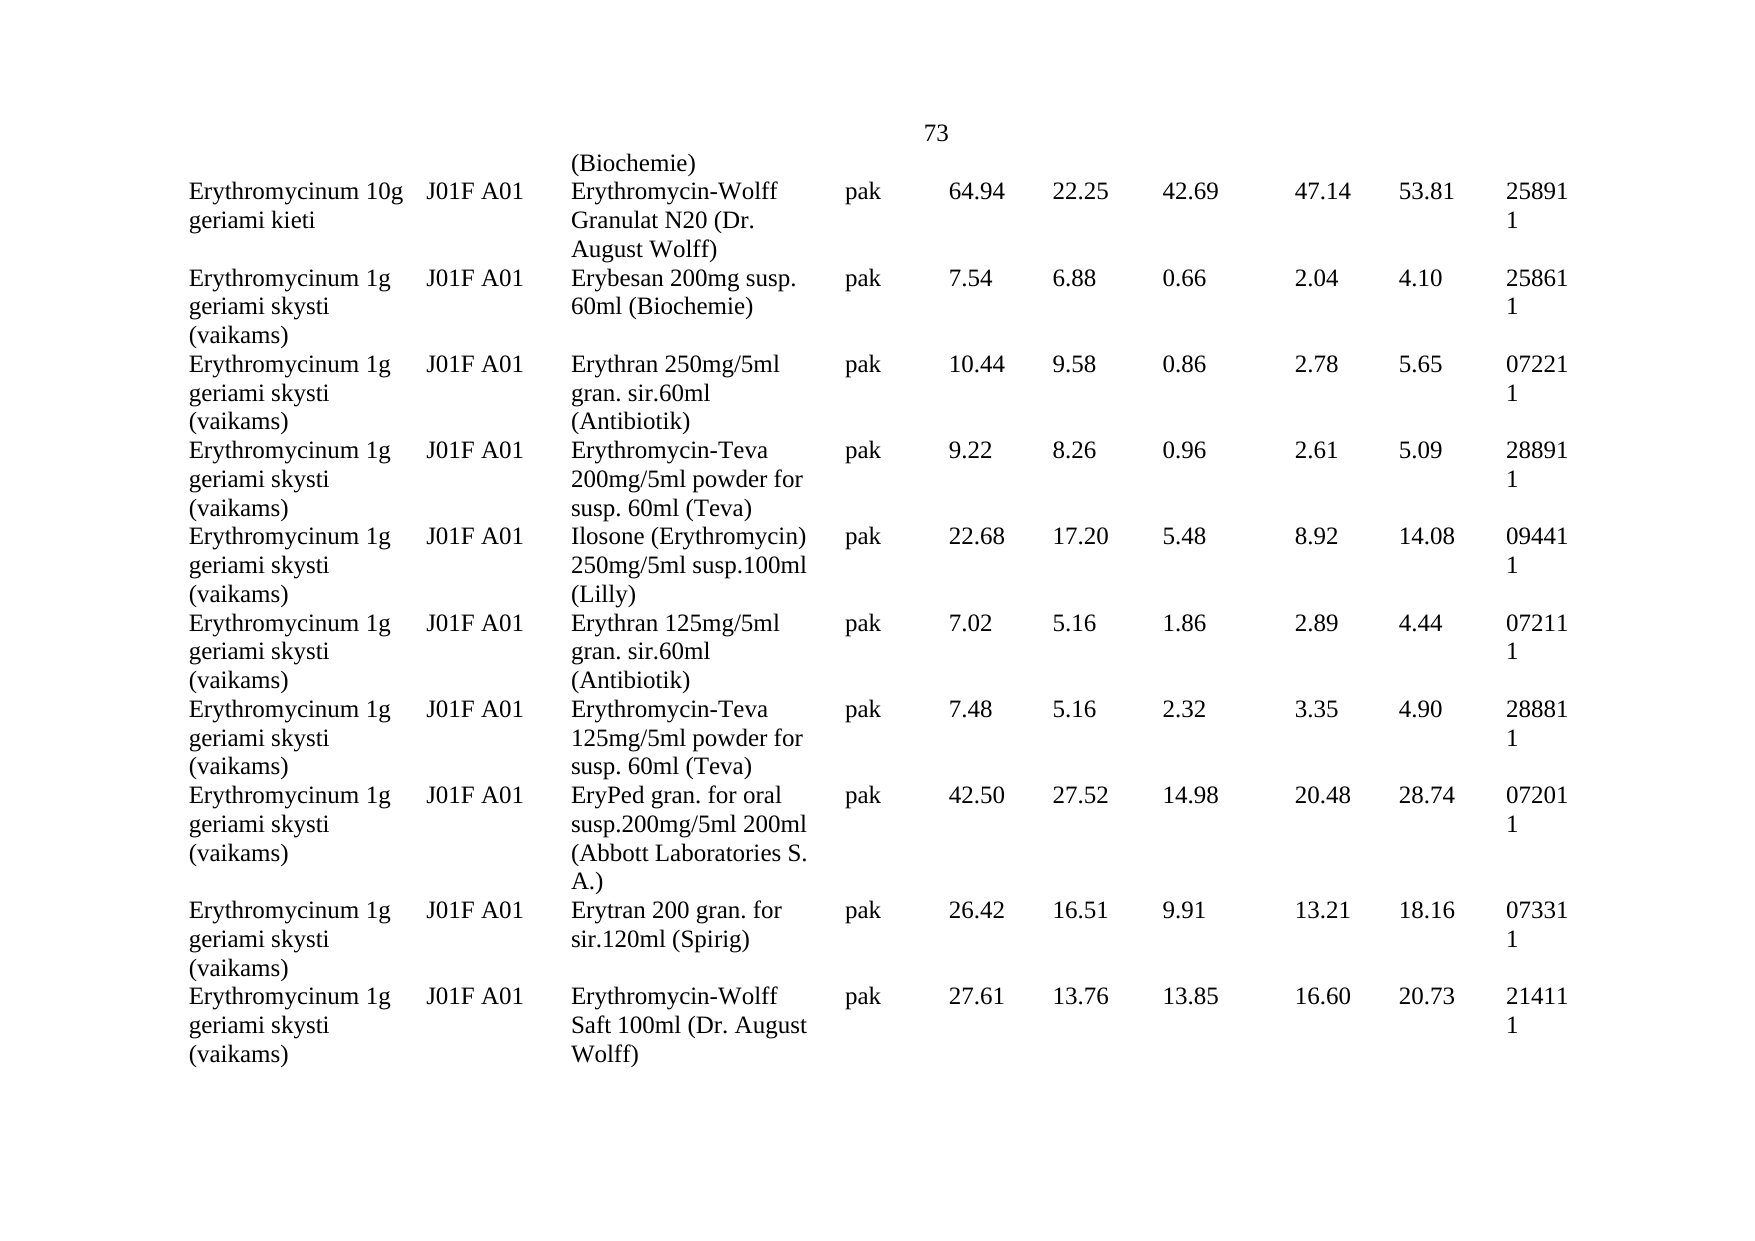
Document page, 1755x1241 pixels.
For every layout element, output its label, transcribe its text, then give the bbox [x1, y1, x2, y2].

table_cell [415, 148, 559, 176]
table_cell (Biochemie) [560, 148, 833, 176]
table_cell Erythromycinum 10g geriami kieti [177, 176, 415, 263]
table_cell [1589, 895, 1595, 981]
table_cell [177, 148, 415, 176]
table_cell 27.61 [938, 981, 1041, 1068]
table_cell 42.69 [1151, 176, 1283, 263]
table_cell 13.85 [1151, 981, 1283, 1068]
table_cell 0.86 [1151, 349, 1283, 435]
table_cell [1388, 148, 1494, 176]
table_cell 14.08 [1388, 521, 1494, 608]
table_cell J01F A01 [415, 981, 559, 1068]
table_cell 53.81 [1388, 176, 1494, 263]
table_cell 22.25 [1041, 176, 1151, 263]
table_cell 27.52 [1041, 780, 1151, 895]
table_cell [1041, 148, 1151, 176]
table_cell J01F A01 [415, 521, 559, 608]
table_cell 288811 [1495, 694, 1589, 780]
table_cell pak [834, 521, 937, 608]
table_cell Erythromycinum 1g geriami skysti (vaikams) [177, 780, 415, 895]
table_cell 13.76 [1041, 981, 1151, 1068]
table_cell J01F A01 [415, 780, 559, 895]
table_cell 5.16 [1041, 694, 1151, 780]
table_cell 20.48 [1283, 780, 1387, 895]
table_cell [834, 148, 937, 176]
table_cell Erybesan 200mg susp. 60ml (Biochemie) [560, 263, 833, 349]
table_cell J01F A01 [415, 263, 559, 349]
table_cell 14.98 [1151, 780, 1283, 895]
table_cell 10.44 [938, 349, 1041, 435]
table_cell Erythran 250mg/5ml gran. sir.60ml (Antibiotik) [560, 349, 833, 435]
table_cell [1589, 694, 1595, 780]
table_cell 8.26 [1041, 435, 1151, 521]
table_cell J01F A01 [415, 435, 559, 521]
table_cell Erytran 200 gran. for sir.120ml (Spirig) [560, 895, 833, 981]
table_cell 2.32 [1151, 694, 1283, 780]
table_cell Erythromycinum 1g geriami skysti (vaikams) [177, 981, 415, 1068]
table_cell Erythromycinum 1g geriami skysti (vaikams) [177, 263, 415, 349]
table_cell 5.48 [1151, 521, 1283, 608]
table_cell 094411 [1495, 521, 1589, 608]
table_cell 42.50 [938, 780, 1041, 895]
table_cell Erythran 125mg/5ml gran. sir.60ml (Antibiotik) [560, 608, 833, 694]
table_cell J01F A01 [415, 608, 559, 694]
table_cell [1495, 148, 1589, 176]
table_cell 072111 [1495, 608, 1589, 694]
table_cell 9.91 [1151, 895, 1283, 981]
table_cell 5.09 [1388, 435, 1494, 521]
table_cell [1589, 981, 1595, 1068]
table_cell pak [834, 780, 937, 895]
table_cell Erythromycinum 1g geriami skysti (vaikams) [177, 435, 415, 521]
table_cell [1589, 349, 1595, 435]
table_cell 17.20 [1041, 521, 1151, 608]
table_cell 5.16 [1041, 608, 1151, 694]
table_cell Erythromycin-Wolff Granulat N20 (Dr. August Wolff) [560, 176, 833, 263]
table_cell 2.04 [1283, 263, 1387, 349]
table_cell 16.60 [1283, 981, 1387, 1068]
table_cell 072211 [1495, 349, 1589, 435]
table_cell Erythromycin-Wolff Saft 100ml (Dr. August Wolff) [560, 981, 833, 1068]
table_cell Erythromycinum 1g geriami skysti (vaikams) [177, 694, 415, 780]
table_cell pak [834, 981, 937, 1068]
table_cell 073311 [1495, 895, 1589, 981]
table_cell 2.78 [1283, 349, 1387, 435]
table_cell 7.54 [938, 263, 1041, 349]
table_cell 47.14 [1283, 176, 1387, 263]
table_cell Ilosone (Erythromycin) 250mg/5ml susp.100ml (Lilly) [560, 521, 833, 608]
table_cell 28.74 [1388, 780, 1494, 895]
table_cell 9.22 [938, 435, 1041, 521]
table_cell 18.16 [1388, 895, 1494, 981]
table_cell [1589, 608, 1595, 694]
table_cell 0.96 [1151, 435, 1283, 521]
table_cell 2.89 [1283, 608, 1387, 694]
table_cell J01F A01 [415, 176, 559, 263]
table_cell pak [834, 263, 937, 349]
table_cell 20.73 [1388, 981, 1494, 1068]
table_cell 26.42 [938, 895, 1041, 981]
table_cell 9.58 [1041, 349, 1151, 435]
table_cell 3.35 [1283, 694, 1387, 780]
table_cell 4.44 [1388, 608, 1494, 694]
table_cell [1589, 521, 1595, 608]
table_cell [1589, 263, 1595, 349]
table_cell Erythromycinum 1g geriami skysti (vaikams) [177, 895, 415, 981]
table_cell 7.02 [938, 608, 1041, 694]
table_cell Erythromycinum 1g geriami skysti (vaikams) [177, 608, 415, 694]
table_cell 258911 [1495, 176, 1589, 263]
table_cell Erythromycin-Teva 200mg/5ml powder for susp. 60ml (Teva) [560, 435, 833, 521]
table_cell 072011 [1495, 780, 1589, 895]
table_cell pak [834, 176, 937, 263]
table_cell 8.92 [1283, 521, 1387, 608]
table_cell Erythromycinum 1g geriami skysti (vaikams) [177, 349, 415, 435]
table_cell 4.10 [1388, 263, 1494, 349]
table_cell J01F A01 [415, 349, 559, 435]
table_cell J01F A01 [415, 694, 559, 780]
table_cell [1589, 176, 1595, 263]
table_cell [938, 148, 1041, 176]
table_cell 258611 [1495, 263, 1589, 349]
table_cell pak [834, 694, 937, 780]
table_cell [1151, 148, 1283, 176]
table_cell Erythromycinum 1g geriami skysti (vaikams) [177, 521, 415, 608]
table_cell 16.51 [1041, 895, 1151, 981]
table_cell 13.21 [1283, 895, 1387, 981]
table_cell [1283, 148, 1387, 176]
table_cell EryPed gran. for oral susp.200mg/5ml 200ml (Abbott Laboratories S. A.) [560, 780, 833, 895]
table_cell 1.86 [1151, 608, 1283, 694]
table_cell [1589, 148, 1595, 176]
table_cell 0.66 [1151, 263, 1283, 349]
table_cell 6.88 [1041, 263, 1151, 349]
table_cell 7.48 [938, 694, 1041, 780]
table_cell pak [834, 435, 937, 521]
table_cell 22.68 [938, 521, 1041, 608]
table_cell 288911 [1495, 435, 1589, 521]
table_cell [1589, 435, 1595, 521]
table_cell pak [834, 608, 937, 694]
table_cell 5.65 [1388, 349, 1494, 435]
table_cell pak [834, 895, 937, 981]
table_cell Erythromycin-Teva 125mg/5ml powder for susp. 60ml (Teva) [560, 694, 833, 780]
table_cell [1589, 780, 1595, 895]
table_cell 64.94 [938, 176, 1041, 263]
table_cell 4.90 [1388, 694, 1494, 780]
table_cell 2.61 [1283, 435, 1387, 521]
table_cell pak [834, 349, 937, 435]
table_cell J01F A01 [415, 895, 559, 981]
table_cell 214111 [1495, 981, 1589, 1068]
